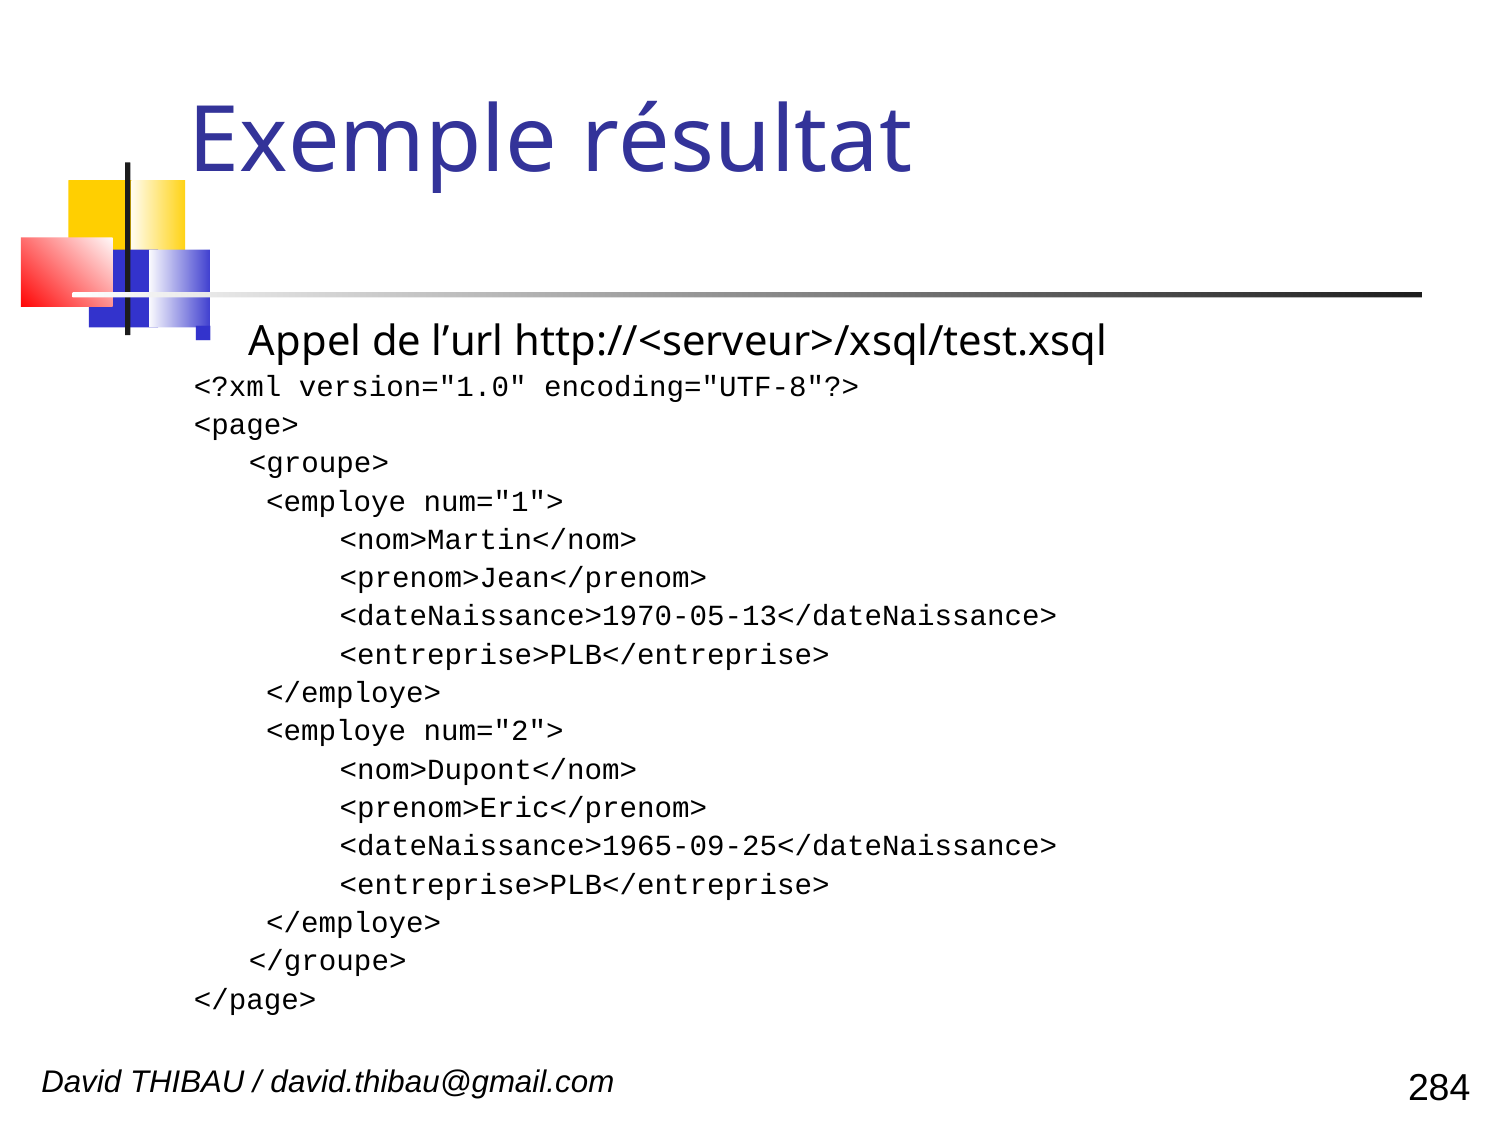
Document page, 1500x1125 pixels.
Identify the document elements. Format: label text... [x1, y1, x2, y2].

list Appel de l’url http://<serveur>/xsql/test.xsql <?xml version="1.0" encoding="UTF-8"?> <page> <groupe> <employe num="1"> <nom>Martin</nom> <prenom>Jean</prenom> <dateNaissance>1970-05-13</dateNaissance> <entreprise>PLB</entreprise> </employe> <employe num="2"> <nom>Dupont</nom> <prenom>Eric</prenom> <dateNaissance>1965-09-25</dateNaissance> <entreprise>PLB</entreprise> </employe> </groupe> </page> [193, 331, 1469, 1052]
title Exemple résultat [188, 13, 1467, 275]
